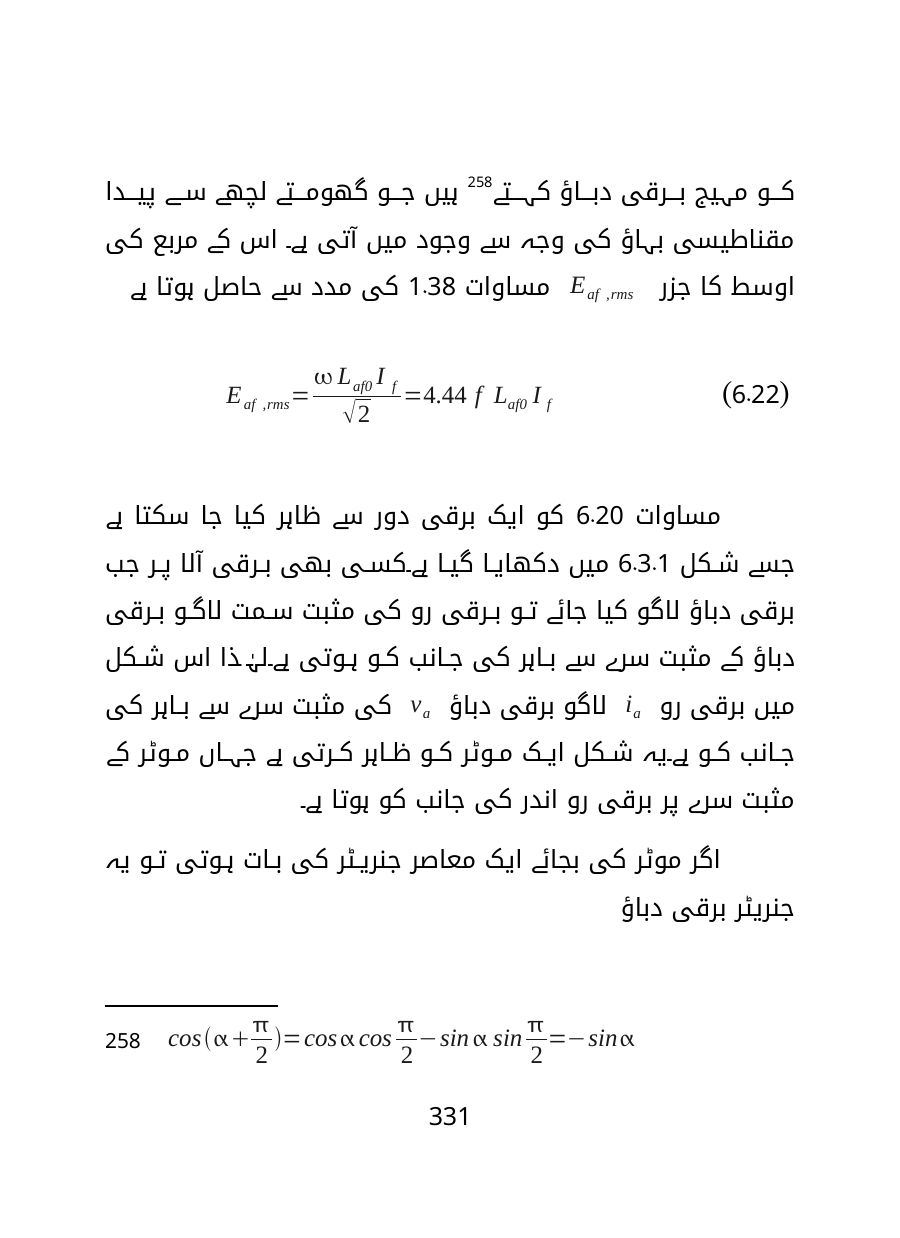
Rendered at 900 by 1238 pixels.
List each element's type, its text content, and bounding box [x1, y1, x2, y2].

text اگر موٹر کی بجائے ایک معاصر جنریٹر کی بات ہوتی تو یہ جنریٹر برقی دباؤ [105, 837, 795, 932]
table_header (6.22) [663, 357, 795, 446]
text مساوات 6.20 کو ایک برقی دور سے ظاہر کیا جا سکتا ہے جسے شکل 6.3.1 میں دکھایا گیا ہے۔کسی بھی برقی آلا پر جب برقی دباؤ لاگو کیا جائے تو برقی رو کی مثبت سمت لاگو برقی دباؤ کے مثبت سرے سے باہر کی جانب کو ہوتی ہے۔لہٰذا اس شکل میں برقی رولاگو برقی دباؤکی مثبت سرے سے باہر کی جانب کو ہے۔یہ شکل ایک موٹر کو ظاہر کرتی ہے جہاں موٹر کے مثبت سرے پر برقی رو اندر کی جانب کو ہوتا ہے۔ [105, 492, 795, 824]
table_header [105, 357, 663, 446]
text کو مہیج برقی دباؤ کہتے ہیں جو گھومتے لچھے سے پیدا مقناطیسی بہاؤ کی وجہ سے وجود میں آتی ہے۔ اس کے مربع کی اوسط کا جزر مساوات 1.38 کی مدد سے حاصل ہوتا ہے [105, 168, 795, 311]
